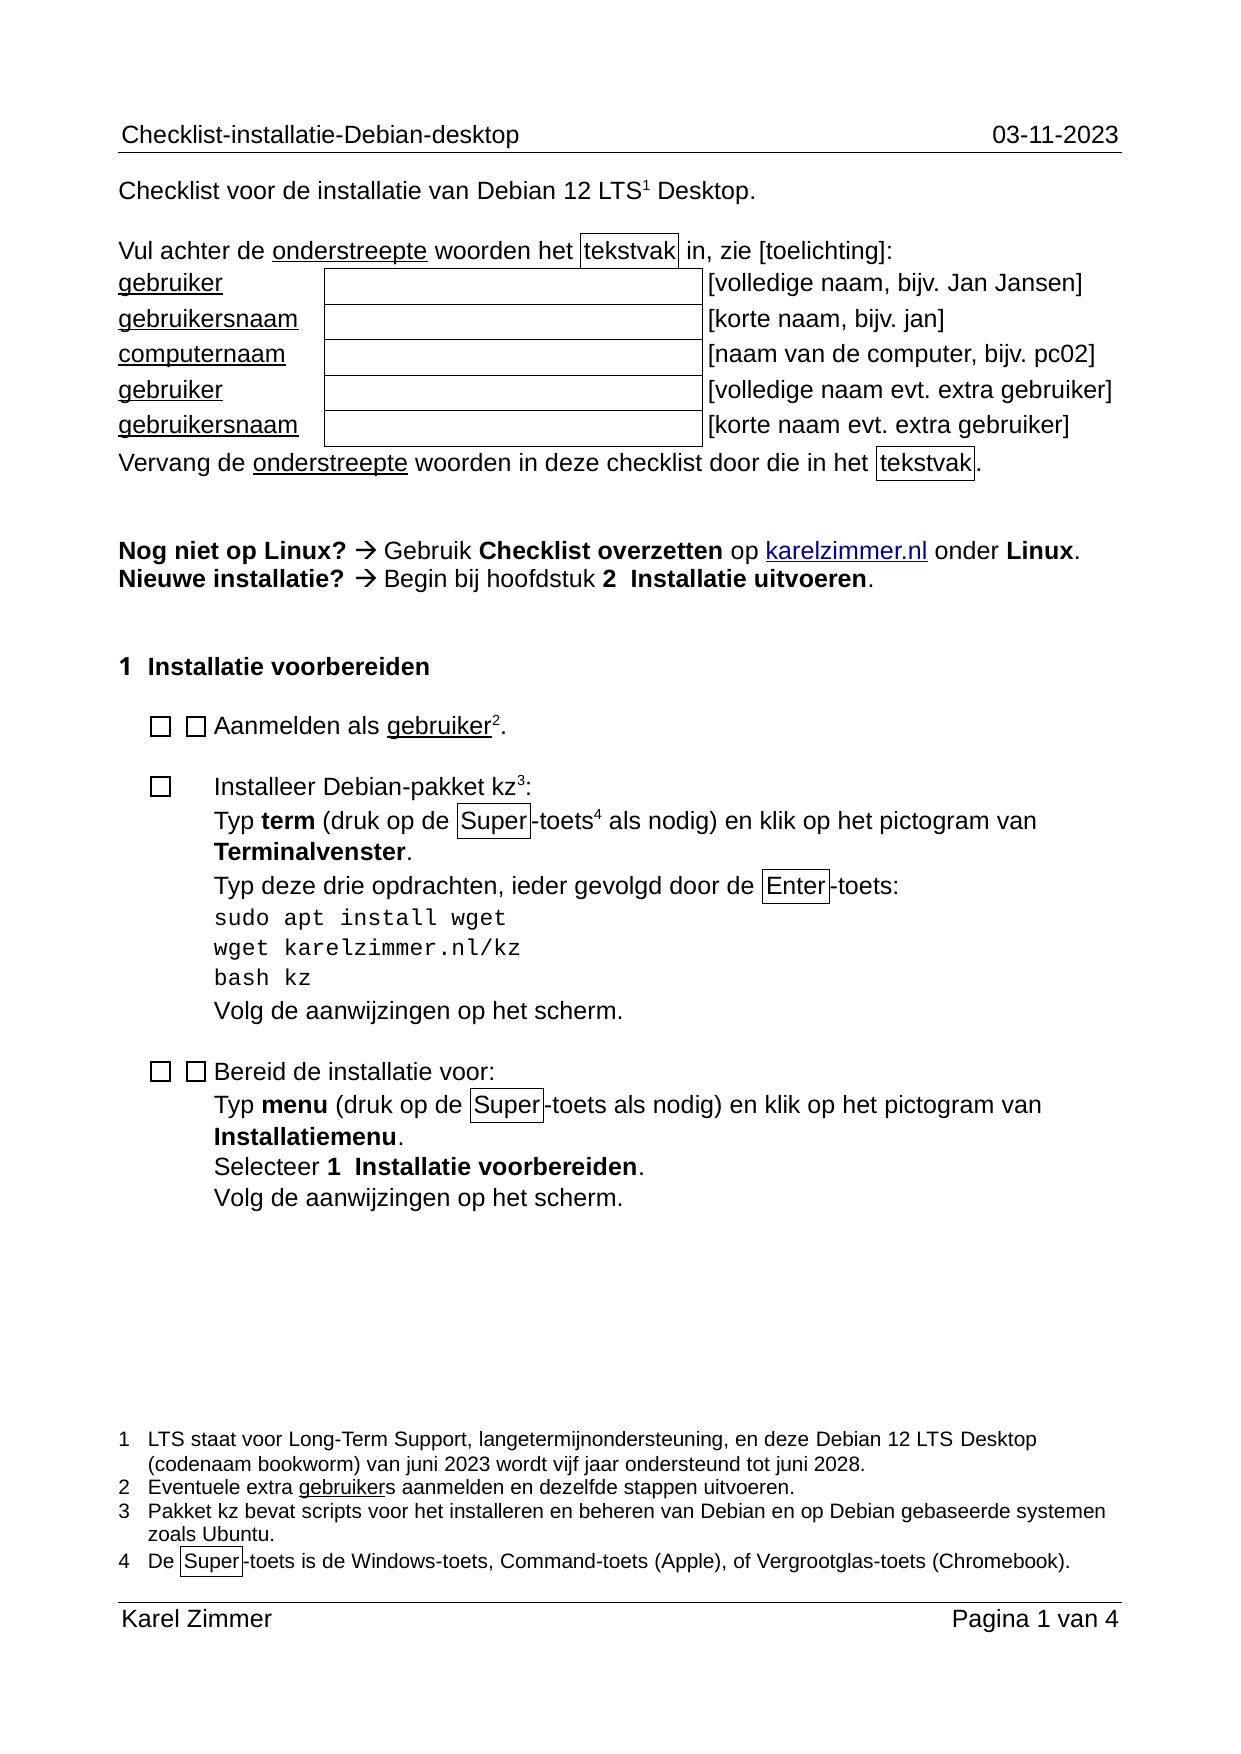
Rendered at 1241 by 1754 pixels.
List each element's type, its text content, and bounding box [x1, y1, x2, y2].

table_cell [118, 935, 142, 965]
text gebruiker [118, 268, 324, 304]
table_cell [142, 1026, 177, 1056]
table_cell [177, 1152, 213, 1182]
text . [975, 446, 1122, 481]
table_cell [177, 905, 213, 935]
text tekstvak [877, 447, 974, 480]
table_cell Selecteer 1 Installatie voorbereiden. [213, 1152, 1122, 1182]
table_cell [177, 772, 213, 802]
table_cell Volg de aanwijzingen op het scherm. [213, 1183, 1122, 1213]
text tekstvak [581, 234, 678, 268]
table_cell [177, 935, 213, 965]
table_cell [177, 996, 213, 1026]
table_cell [118, 868, 142, 905]
table_cell [118, 1056, 142, 1087]
table_cell [118, 772, 142, 802]
table_cell [118, 1026, 142, 1056]
table_cell Typ menu (druk op de Super-toets als nodig) en klik op het pictogram van Installatiemenu. [213, 1087, 1122, 1152]
table_cell [142, 905, 177, 935]
table_cell [118, 1183, 142, 1213]
table_cell [142, 935, 177, 965]
text Vervang de ONDERSTREEPTE woorden in deze checklist door die in het [118, 446, 876, 481]
table_header [177, 711, 213, 741]
table_cell [142, 965, 177, 996]
table_cell Bereid de installatie voor: [213, 1056, 1122, 1087]
table_cell [177, 1087, 213, 1152]
table_cell [142, 1183, 177, 1213]
table_cell [142, 1087, 177, 1152]
table_cell Installeer Debian-pakket kz: [213, 772, 1122, 802]
table_cell [177, 965, 213, 996]
text Nog niet op Linux?  Gebruik Checklist overzetten op karelzimmer.nl onder Linux. [118, 537, 1122, 565]
table_cell [177, 868, 213, 905]
text computernaam [118, 339, 324, 375]
table_cell [118, 905, 142, 935]
table_header Aanmelden als gebruiker. [213, 711, 1122, 741]
table_header [118, 711, 142, 741]
text gebruikersnaam [118, 410, 324, 446]
text gebruiker [118, 375, 324, 410]
text in, zie [toelichting]: [679, 233, 1122, 268]
table_cell [118, 996, 142, 1026]
text [volledige naam evt. extra gebruiker] [703, 375, 1122, 410]
table_cell [142, 996, 177, 1026]
table_cell [118, 965, 142, 996]
table_cell [142, 868, 177, 905]
table_cell Volg de aanwijzingen op het scherm. [213, 996, 1122, 1026]
text [naam van de computer, bijv. pc02] [703, 339, 1122, 375]
table_cell [177, 802, 213, 867]
table_cell [118, 1152, 142, 1182]
table_cell [177, 1056, 213, 1087]
table_cell [142, 802, 177, 867]
table_cell [142, 772, 177, 802]
table_header [142, 711, 177, 741]
text gebruikersnaam [118, 304, 324, 339]
table_cell bash kz [213, 965, 1122, 996]
table_cell [118, 1087, 142, 1152]
table_cell [177, 741, 213, 772]
text Nieuwe installatie?  Begin bij hoofdstuk 2 Installatie uitvoeren. [118, 565, 1122, 593]
table_cell wget karelzimmer.nl/kz [213, 935, 1122, 965]
table_cell Typ term (druk op de Super-toets als nodig) en klik op het pictogram van Terminalvenster. [213, 802, 1122, 867]
table_cell [213, 1026, 1122, 1056]
table_cell [142, 1152, 177, 1182]
table_cell [213, 741, 1122, 772]
text [volledige naam, bijv. Jan Jansen] [703, 268, 1122, 304]
text LTS staat voor Long-Term Support, langetermijnondersteuning, en deze Debian 12 LTS Desktop (codenaam bookworm) van juni 2023 wordt vijf jaar ondersteund tot juni 2028. [118, 1424, 1122, 1476]
table_cell [177, 1026, 213, 1056]
table_cell [142, 1056, 177, 1087]
table_cell [142, 741, 177, 772]
table_cell Typ deze drie opdrachten, ieder gevolgd door de Enter-toets: [213, 868, 1122, 905]
table_cell sudo apt install wget [213, 905, 1122, 935]
table_cell [118, 802, 142, 867]
text Vul achter de ONDERSTREEPTE woorden het [118, 233, 580, 268]
text [korte naam evt. extra gebruiker] [703, 410, 1122, 446]
text Checklist voor de installatie van Debian 12 LTS Desktop. [118, 177, 1122, 205]
list Installatie voorbereiden [118, 649, 1122, 683]
table_cell [177, 1183, 213, 1213]
text [korte naam, bijv. jan] [703, 304, 1122, 339]
table_cell [118, 741, 142, 772]
